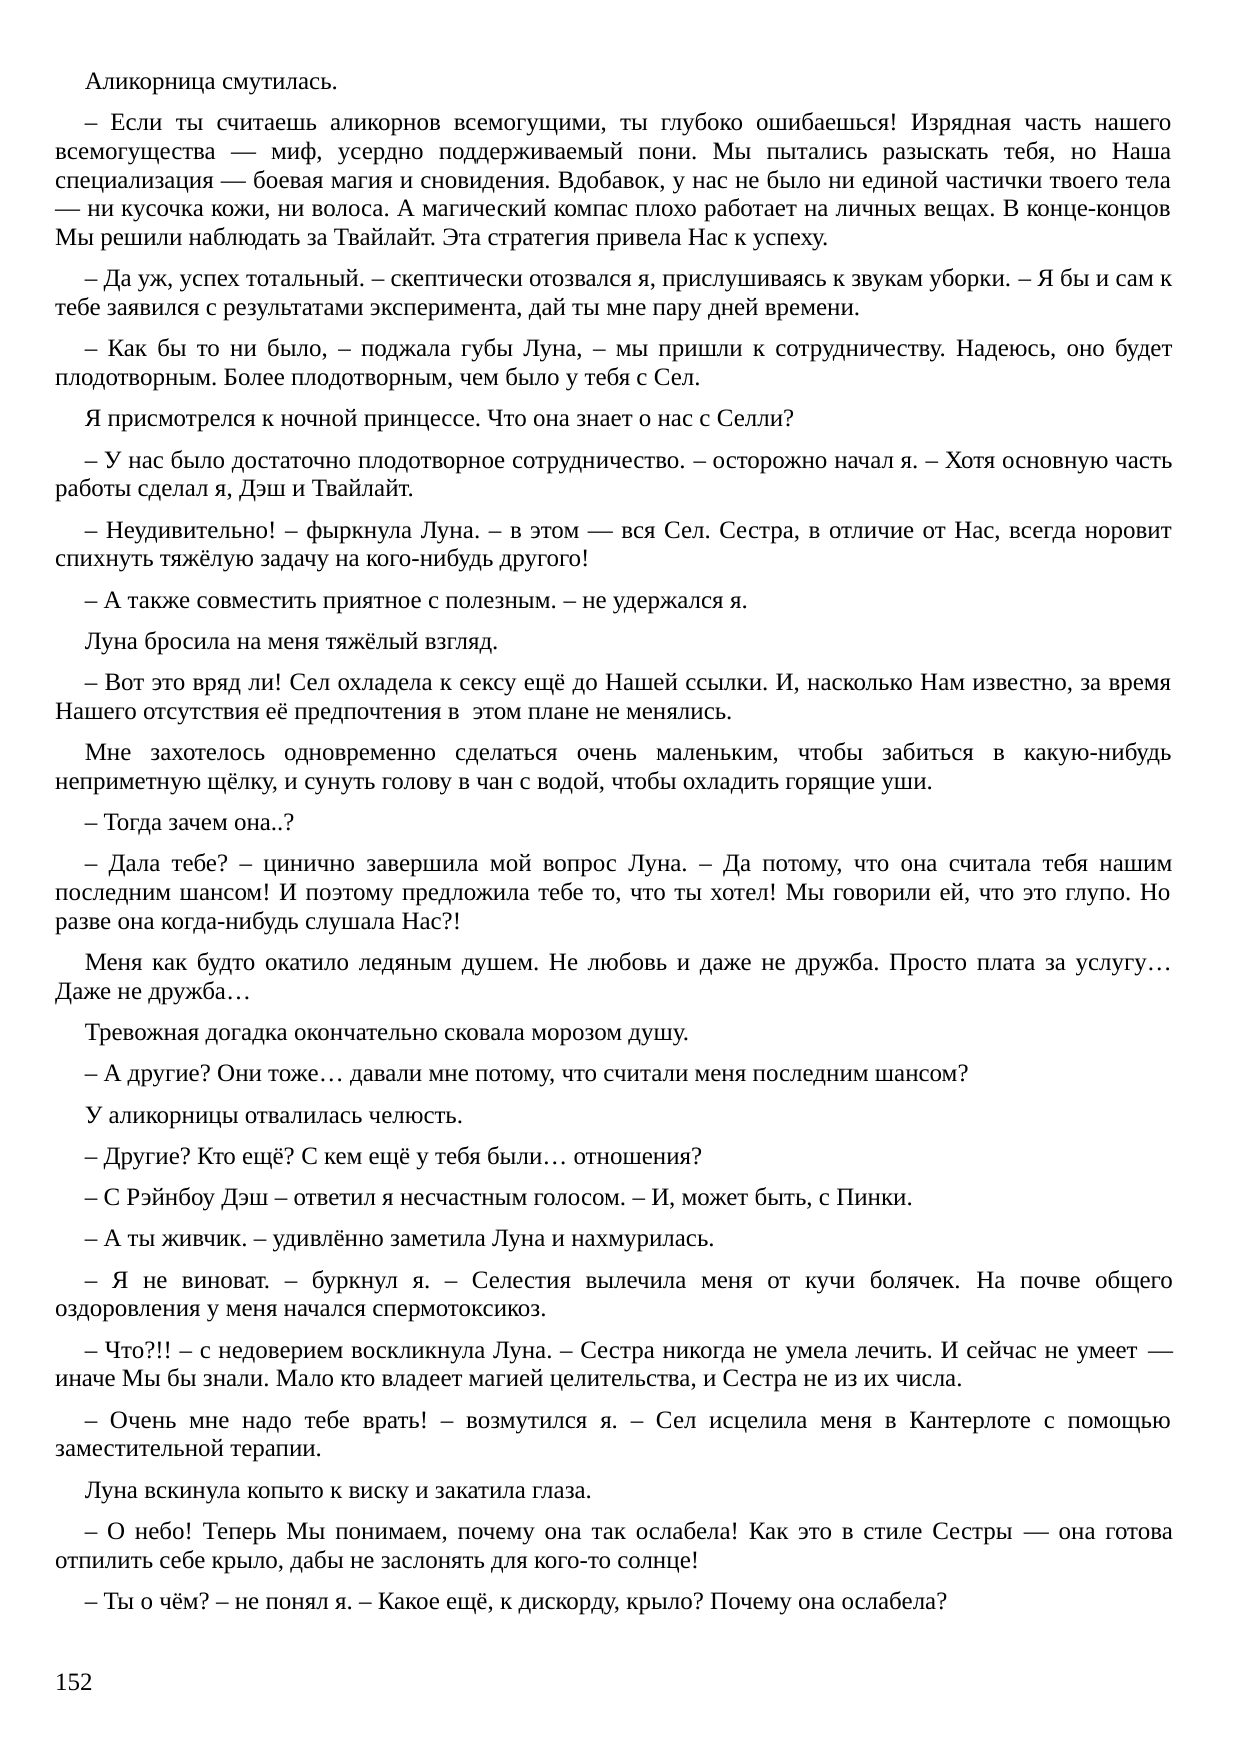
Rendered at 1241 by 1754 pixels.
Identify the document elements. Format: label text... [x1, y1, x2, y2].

text – Тогда зачем она..? [55, 807, 1173, 836]
text – А другие? Они тоже… давали мне потому, что считали меня последним шансом? [55, 1058, 1173, 1087]
text – Вот это вряд ли! Сел охладела к сексу ещё до Нашей ссылки. И, насколько Нам известно, за время Нашего отсутствия её предпочтения в этом плане не менялись. [55, 667, 1173, 725]
text – С Рэйнбоу Дэш – ответил я несчастным голосом. – И, может быть, с Пинки. [55, 1182, 1173, 1211]
text Аликорница смутилась. [55, 66, 1173, 95]
text Тревожная догадка окончательно сковала морозом душу. [55, 1017, 1173, 1046]
text Я присмотрелся к ночной принцессе. Что она знает о нас с Селли? [55, 403, 1173, 432]
text – Да уж, успех тотальный. – скептически отозвался я, прислушиваясь к звукам уборки. – Я бы и сам к тебе заявился с результатами эксперимента, дай ты мне пару дней времени. [55, 263, 1173, 321]
text – Очень мне надо тебе врать! – возмутился я. – Сел исцелила меня в Кантерлоте с помощью заместительной терапии. [55, 1405, 1173, 1462]
text – О небо! Теперь Мы понимаем, почему она так ослабела! Как это в стиле Сестры — она готова отпилить себе крыло, дабы не заслонять для кого-то солнце! [55, 1516, 1173, 1573]
text – Что?!! – с недоверием воскликнула Луна. – Сестра никогда не умела лечить. И сейчас не умеет — иначе Мы бы знали. Мало кто владеет магией целительства, и Сестра не из их числа. [55, 1335, 1173, 1392]
text Меня как будто окатило ледяным душем. Не любовь и даже не дружба. Просто плата за услугу… Даже не дружба… [55, 947, 1173, 1005]
text Мне захотелось одновременно сделаться очень маленьким, чтобы забиться в какую-нибудь неприметную щёлку, и сунуть голову в чан с водой, чтобы охладить горящие уши. [55, 737, 1173, 795]
text – Если ты считаешь аликорнов всемогущими, ты глубоко ошибаешься! Изрядная часть нашего всемогущества — миф, усердно поддерживаемый пони. Мы пытались разыскать тебя, но Наша специализация — боевая магия и сновидения. Вдобавок, у нас не было ни единой частички твоего тела — ни кусочка кожи, ни волоса. А магический компас плохо работает на личных вещах. В конце-концов Мы решили наблюдать за Твайлайт. Эта стратегия привела Нас к успеху. [55, 107, 1173, 251]
text – А ты живчик. – удивлённо заметила Луна и нахмурилась. [55, 1223, 1173, 1252]
text – Ты о чём? – не понял я. – Какое ещё, к дискорду, крыло? Почему она ослабела? [55, 1586, 1173, 1615]
text – Дала тебе? – цинично завершила мой вопрос Луна. – Да потому, что она считала тебя нашим последним шансом! И поэтому предложила тебе то, что ты хотел! Мы говорили ей, что это глупо. Но разве она когда-нибудь слушала Нас?! [55, 848, 1173, 935]
text – А также совместить приятное с полезным. – не удержался я. [55, 585, 1173, 613]
text Луна вскинула копыто к виску и закатила глаза. [55, 1475, 1173, 1503]
text У аликорницы отвалилась челюсть. [55, 1100, 1173, 1128]
text – Другие? Кто ещё? С кем ещё у тебя были… отношения? [55, 1141, 1173, 1170]
text – Как бы то ни было, – поджала губы Луна, – мы пришли к сотрудничеству. Надеюсь, оно будет плодотворным. Более плодотворным, чем было у тебя с Сел. [55, 333, 1173, 391]
text – Я не виноват. – буркнул я. – Селестия вылечила меня от кучи болячек. На почве общего оздоровления у меня начался спермотоксикоз. [55, 1265, 1173, 1322]
text – Неудивительно! – фыркнула Луна. – в этом — вся Сел. Сестра, в отличие от Нас, всегда норовит спихнуть тяжёлую задачу на кого-нибудь другого! [55, 515, 1173, 572]
text Луна бросила на меня тяжёлый взгляд. [55, 626, 1173, 655]
text – У нас было достаточно плодотворное сотрудничество. – осторожно начал я. – Хотя основную часть работы сделал я, Дэш и Твайлайт. [55, 445, 1173, 502]
